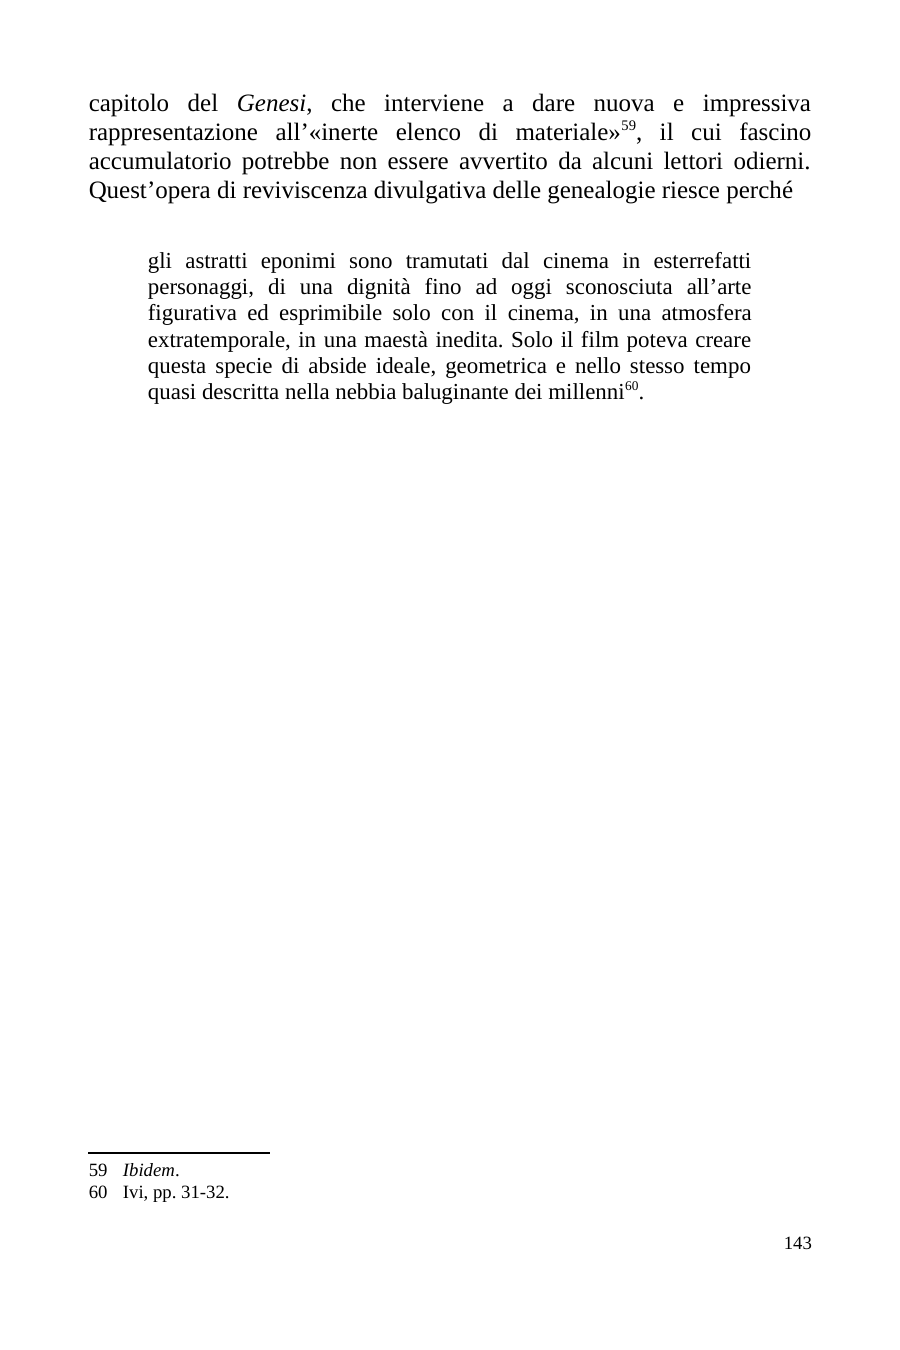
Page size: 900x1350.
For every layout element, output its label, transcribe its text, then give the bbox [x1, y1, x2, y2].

text Ivi, pp. 31-32. [88, 1181, 811, 1202]
text capitolo del Genesi, che interviene a dare nuova e impressiva rappresentazione all’«inerte elenco di materiale», il cui fascino accumulatorio potrebbe non essere avvertito da alcuni lettori odierni. Quest’opera di reviviscenza divulgativa delle genealogie riesce perché [88, 88, 811, 203]
text Ibidem. [88, 1159, 811, 1181]
text gli astratti eponimi sono tramutati dal cinema in esterrefatti personaggi, di una dignità fino ad oggi sconosciuta all’arte figurativa ed esprimibile solo con il cinema, in una atmosfera extratemporale, in una maestà inedita. Solo il film poteva creare questa specie di abside ideale, geometrica e nello stesso tempo quasi descritta nella nebbia baluginante dei millenni. [148, 247, 752, 405]
